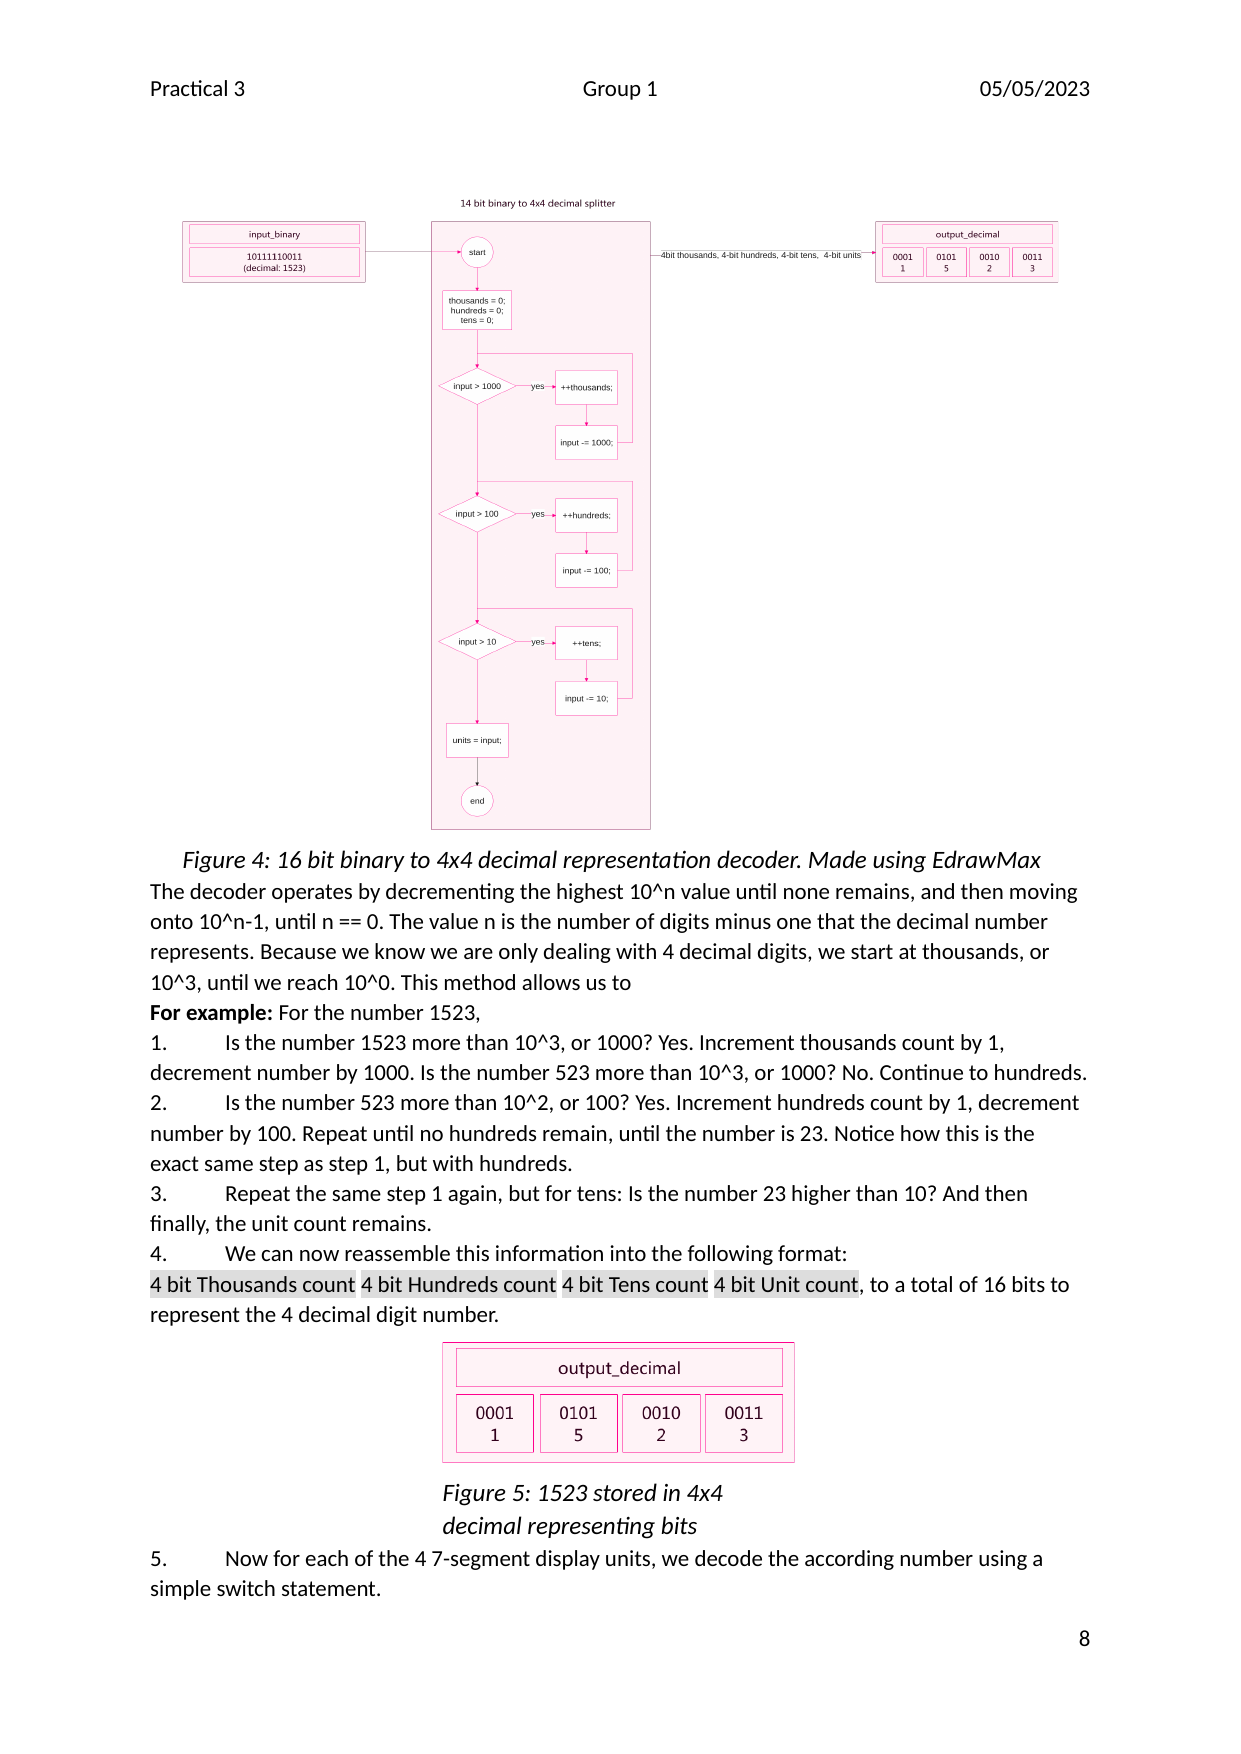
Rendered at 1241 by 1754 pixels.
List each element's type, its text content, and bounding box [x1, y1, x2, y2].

list Is the number 1523 more than 10^3, or 1000? Yes. Increment thousands count by 1, decrement number by 1000. Is the number 523 more than 10^3, or 1000? No. Continue to hundreds. [150, 1028, 1090, 1086]
list Figure 5: 1523 stored in 4x4 decimal representing bits [442, 1463, 794, 1541]
list [442, 1330, 794, 1342]
list Now for each of the 4 7-segment display units, we decode the according number using a simple switch statement. [150, 1544, 1090, 1602]
list The decoder operates by decrementing the highest 10^n value until none remains, and then moving onto 10^n-1, until n == 0. The value n is the number of digits minus one that the decimal number represents. Because we know we are only dealing with 4 decimal digits, we start at thousands, or 10^3, until we reach 10^0. This method allows us to [150, 180, 1090, 996]
text Figure 4: 16 bit binary to 4x4 decimal representation decoder. Made using EdrawMax [182, 830, 1058, 875]
list Is the number 523 more than 10^2, or 100? Yes. Increment hundreds count by 1, decrement number by 100. Repeat until no hundreds remain, until the number is 23. Notice how this is the exact same step as step 1, but with hundreds. [150, 1088, 1090, 1177]
list We can now reassemble this information into the following format: [150, 1239, 1090, 1267]
picture [182, 192, 1059, 830]
list Repeat the same step 1 again, but for tens: Is the number 23 higher than 10? And then finally, the unit count remains. [150, 1179, 1090, 1237]
list For example: For the number 1523, [150, 998, 1090, 1026]
picture [442, 1342, 795, 1463]
list 4 bit Thousands count 4 bit Hundreds count 4 bit Tens count 4 bit Unit count, to a total of 16 bits to represent the 4 decimal digit number. [150, 1270, 1090, 1328]
